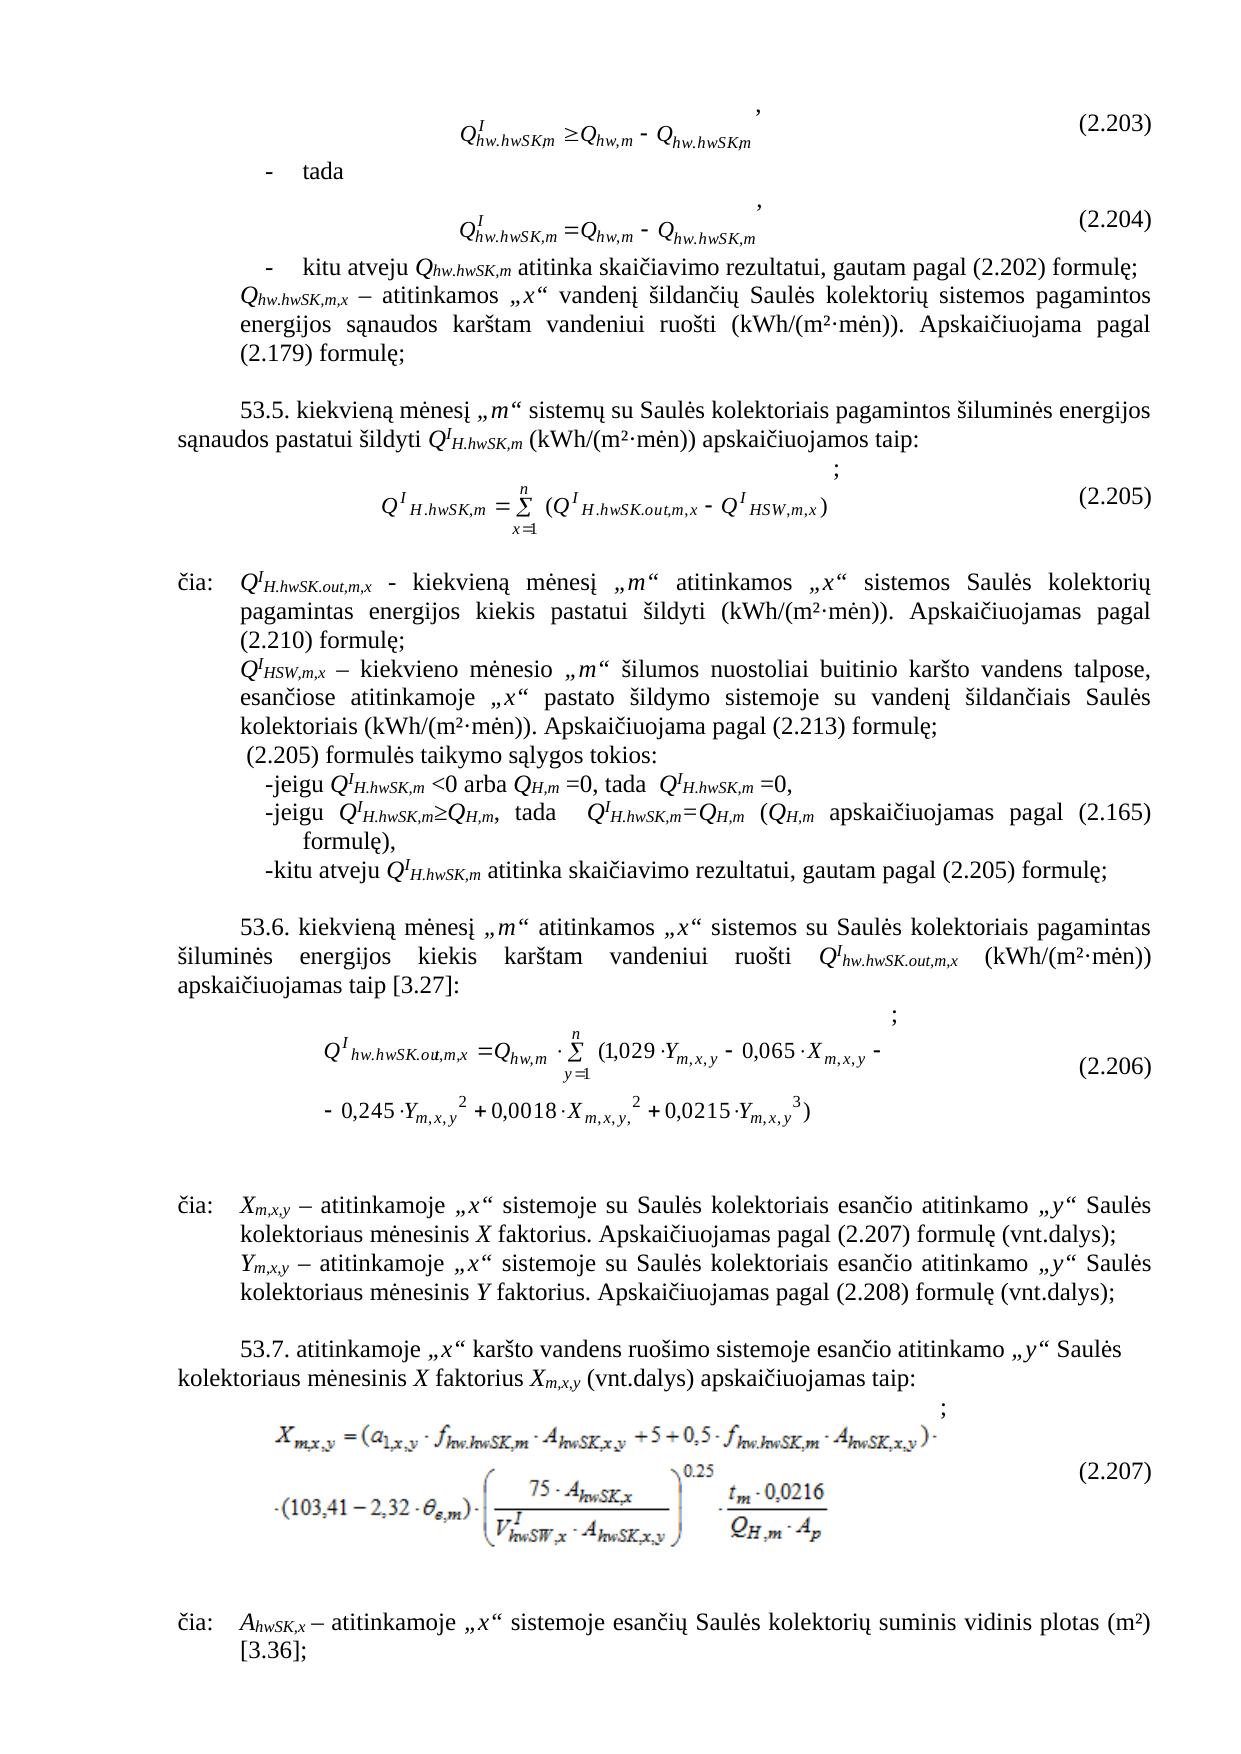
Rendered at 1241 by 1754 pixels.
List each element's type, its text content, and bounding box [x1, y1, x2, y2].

text - jeigu QIH.hwSK,m <0 arba QH,m =0, tada QIH.hwSK,m =0, [265, 769, 1151, 797]
text - kitu atveju Qhw.hwSK,m atitinka skaičiavimo rezultatui, gautam pagal (2.202) formulę; [265, 252, 1151, 280]
table_header ; [166, 453, 1052, 539]
table_header , [166, 185, 1052, 252]
text (2.205) formulės taikymo sąlygos tokios: [240, 740, 1151, 769]
text - jeigu QIH.hwSK,m≥QH,m, tada QIH.hwSK,m=QH,m (QH,m apskaičiuojamas pagal (2.165) formulę), [265, 797, 1151, 855]
text 53.5. kiekvieną mėnesį „m“ sistemų su Saulės kolektoriais pagamintos šiluminės energijos sąnaudos pastatui šildyti QIH.hwSK,m (kWh/(m²·mėn)) apskaičiuojamos taip: [177, 395, 1151, 453]
table_header (2.207) [1052, 1392, 1163, 1549]
text 53.6. kiekvieną mėnesį „m“ atitinkamos „x“ sistemos su Saulės kolektoriais pagamintas šiluminės energijos kiekis karštam vandeniui ruošti QIhw.hwSK.out,m,x (kWh/(m²·mėn)) apskaičiuojamas taip [3.27]: [177, 912, 1151, 999]
text čia: AhwSK,x – atitinkamoje „x“ sistemoje esančių Saulės kolektorių suminis vidinis plotas (m²) [3.36]; [177, 1607, 1151, 1664]
table_header ; [166, 999, 1052, 1133]
text Qhw.hwSK,m,x – atitinkamos „x“ vandenį šildančių Saulės kolektorių sistemos pagamintos energijos sąnaudos karštam vandeniui ruošti (kWh/(m²·mėn)). Apskaičiuojama pagal (2.179) formulę; [240, 280, 1151, 367]
text čia: QIH.hwSK.out,m,x - kiekvieną mėnesį „m“ atitinkamos „x“ sistemos Saulės kolektorių pagamintas energijos kiekis pastatui šildyti (kWh/(m²·mėn)). Apskaičiuojamas pagal (2.210) formulę; [177, 567, 1151, 654]
text QIHSW,m,x – kiekvieno mėnesio „m“ šilumos nuostoliai buitinio karšto vandens talpose, esančiose atitinkamoje „x“ pastato šildymo sistemoje su vandenį šildančiais Saulės kolektoriais (kWh/(m²·mėn)). Apskaičiuojama pagal (2.213) formulę; [240, 654, 1151, 740]
text - kitu atveju QIH.hwSK,m atitinka skaičiavimo rezultatui, gautam pagal (2.205) formulę; [265, 855, 1151, 884]
table_header (2.203) [1052, 89, 1163, 156]
table_header (2.205) [1052, 453, 1163, 539]
text - tada [265, 156, 1151, 184]
text Ym,x,y – atitinkamoje „x“ sistemoje su Saulės kolektoriais esančio atitinkamo „y“ Saulės kolektoriaus mėnesinis Y faktorius. Apskaičiuojamas pagal (2.208) formulę (vnt.dalys); [240, 1248, 1151, 1305]
text čia: Xm,x,y – atitinkamoje „x“ sistemoje su Saulės kolektoriais esančio atitinkamo „y“ Saulės kolektoriaus mėnesinis X faktorius. Apskaičiuojamas pagal (2.207) formulę (vnt.dalys); [177, 1190, 1151, 1248]
table_header (2.206) [1052, 999, 1163, 1133]
table_header ; [166, 1392, 1052, 1549]
text 53.7. atitinkamoje „x“ karšto vandens ruošimo sistemoje esančio atitinkamo „y“ Saulės kolektoriaus mėnesinis X faktorius Xm,x,y (vnt.dalys) apskaičiuojamas taip: [177, 1334, 1151, 1392]
table_header , [166, 89, 1052, 156]
table_header (2.204) [1052, 185, 1163, 252]
